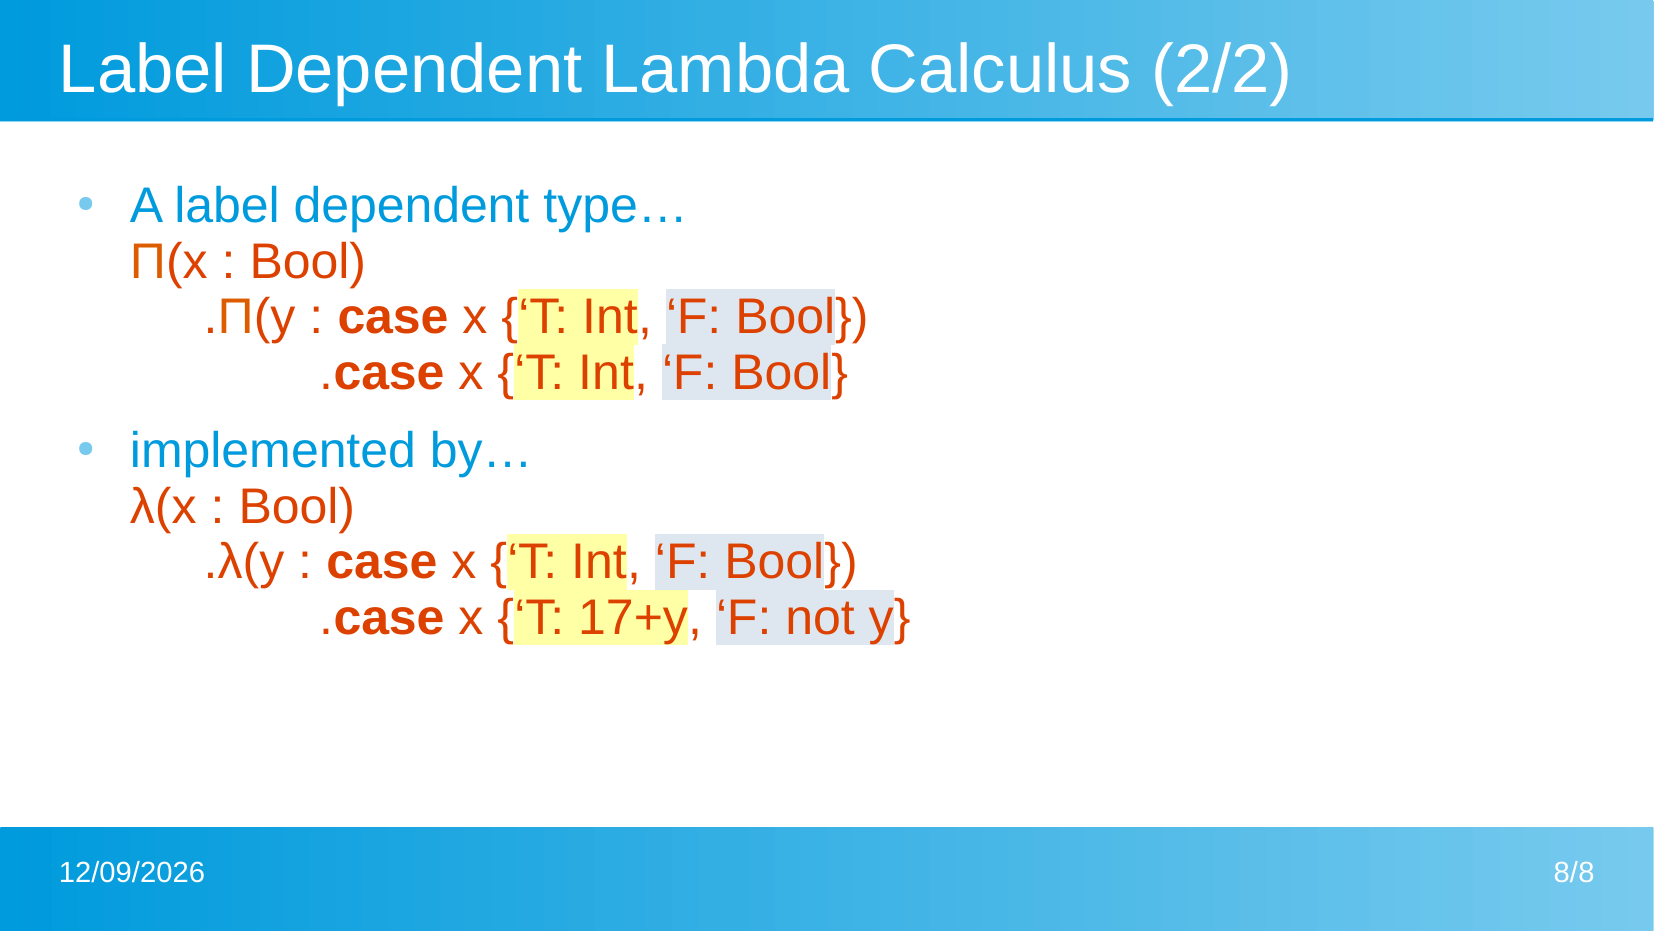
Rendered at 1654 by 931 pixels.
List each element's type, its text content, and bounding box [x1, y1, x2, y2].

list A label dependent type… Π(x : Bool) .Π(y : case x {‘T: Int, ‘F: Bool}) .case x {‘T: Int, ‘F: Bool} implemented by… λ(x : Bool) .λ(y : case x {‘T: Int, ‘F: Bool}) .case x {‘T: 17+y, ‘F: not y} [59, 177, 1595, 768]
title Label Dependent Lambda Calculus (2/2) [59, 29, 1595, 108]
